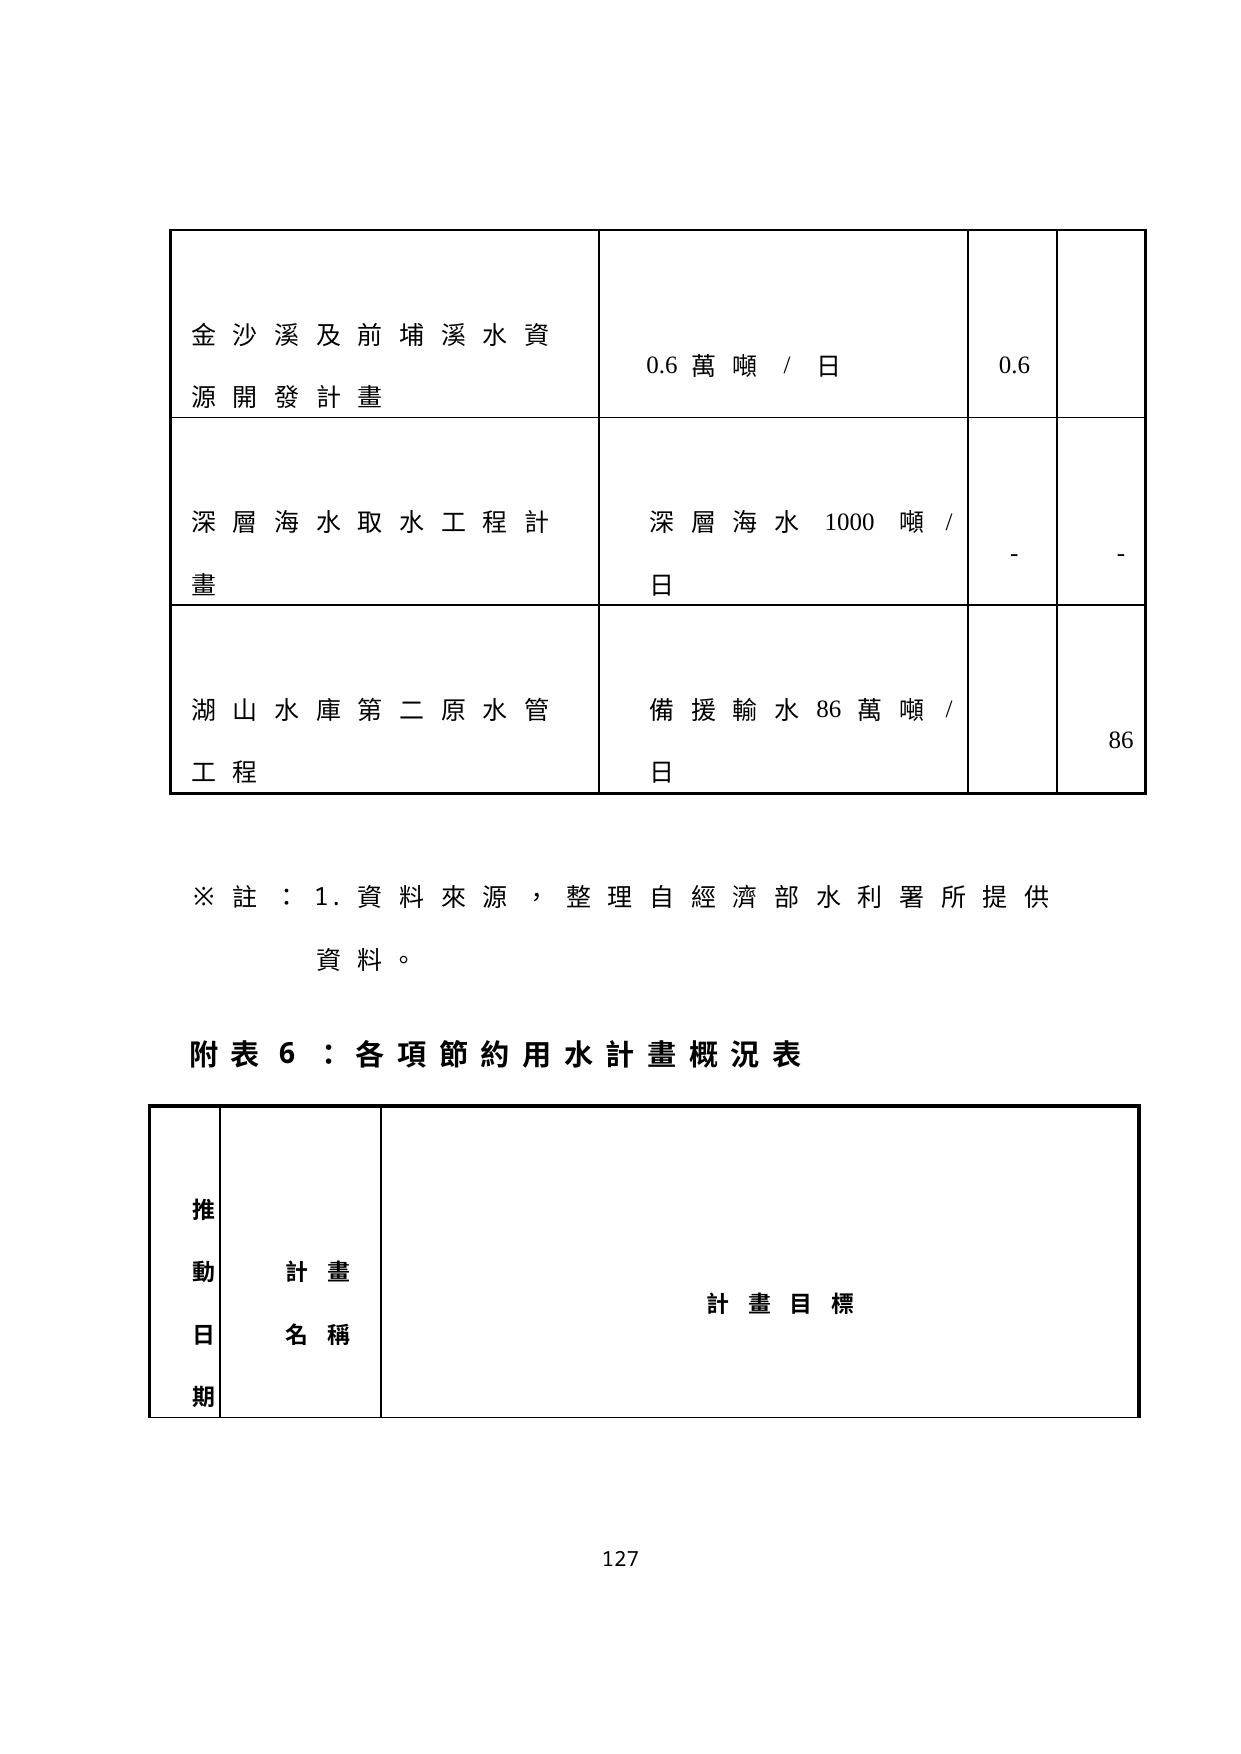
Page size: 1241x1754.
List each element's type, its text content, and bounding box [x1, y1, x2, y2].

table_header 計畫名稱 [221, 1108, 380, 1417]
table_cell 深層海水取水工程計畫 [172, 418, 598, 604]
table_cell 深層海水1000噸/日 [600, 418, 967, 604]
table_cell 備援輸水86萬噸/日 [600, 606, 967, 792]
table_cell 0.6 [969, 231, 1056, 417]
table_cell 湖山水庫第二原水管工程 [172, 606, 598, 792]
table_cell [969, 606, 1056, 792]
table_cell 86 [1058, 606, 1144, 792]
table_cell - [969, 418, 1056, 604]
text 附表6：各項節約用水計畫概況表 [138, 979, 1058, 1104]
table_cell - [1058, 418, 1144, 604]
table_cell [1058, 231, 1144, 417]
text ※註：1.資料來源，整理自經濟部水利署所提供資料。 [183, 854, 1058, 979]
table_cell 0.6萬噸/日 [600, 231, 967, 417]
table_cell 金沙溪及前埔溪水資源開發計畫 [172, 231, 598, 417]
table_header 計畫目標 [382, 1108, 1137, 1417]
table_header 推動 日期 [151, 1108, 219, 1417]
